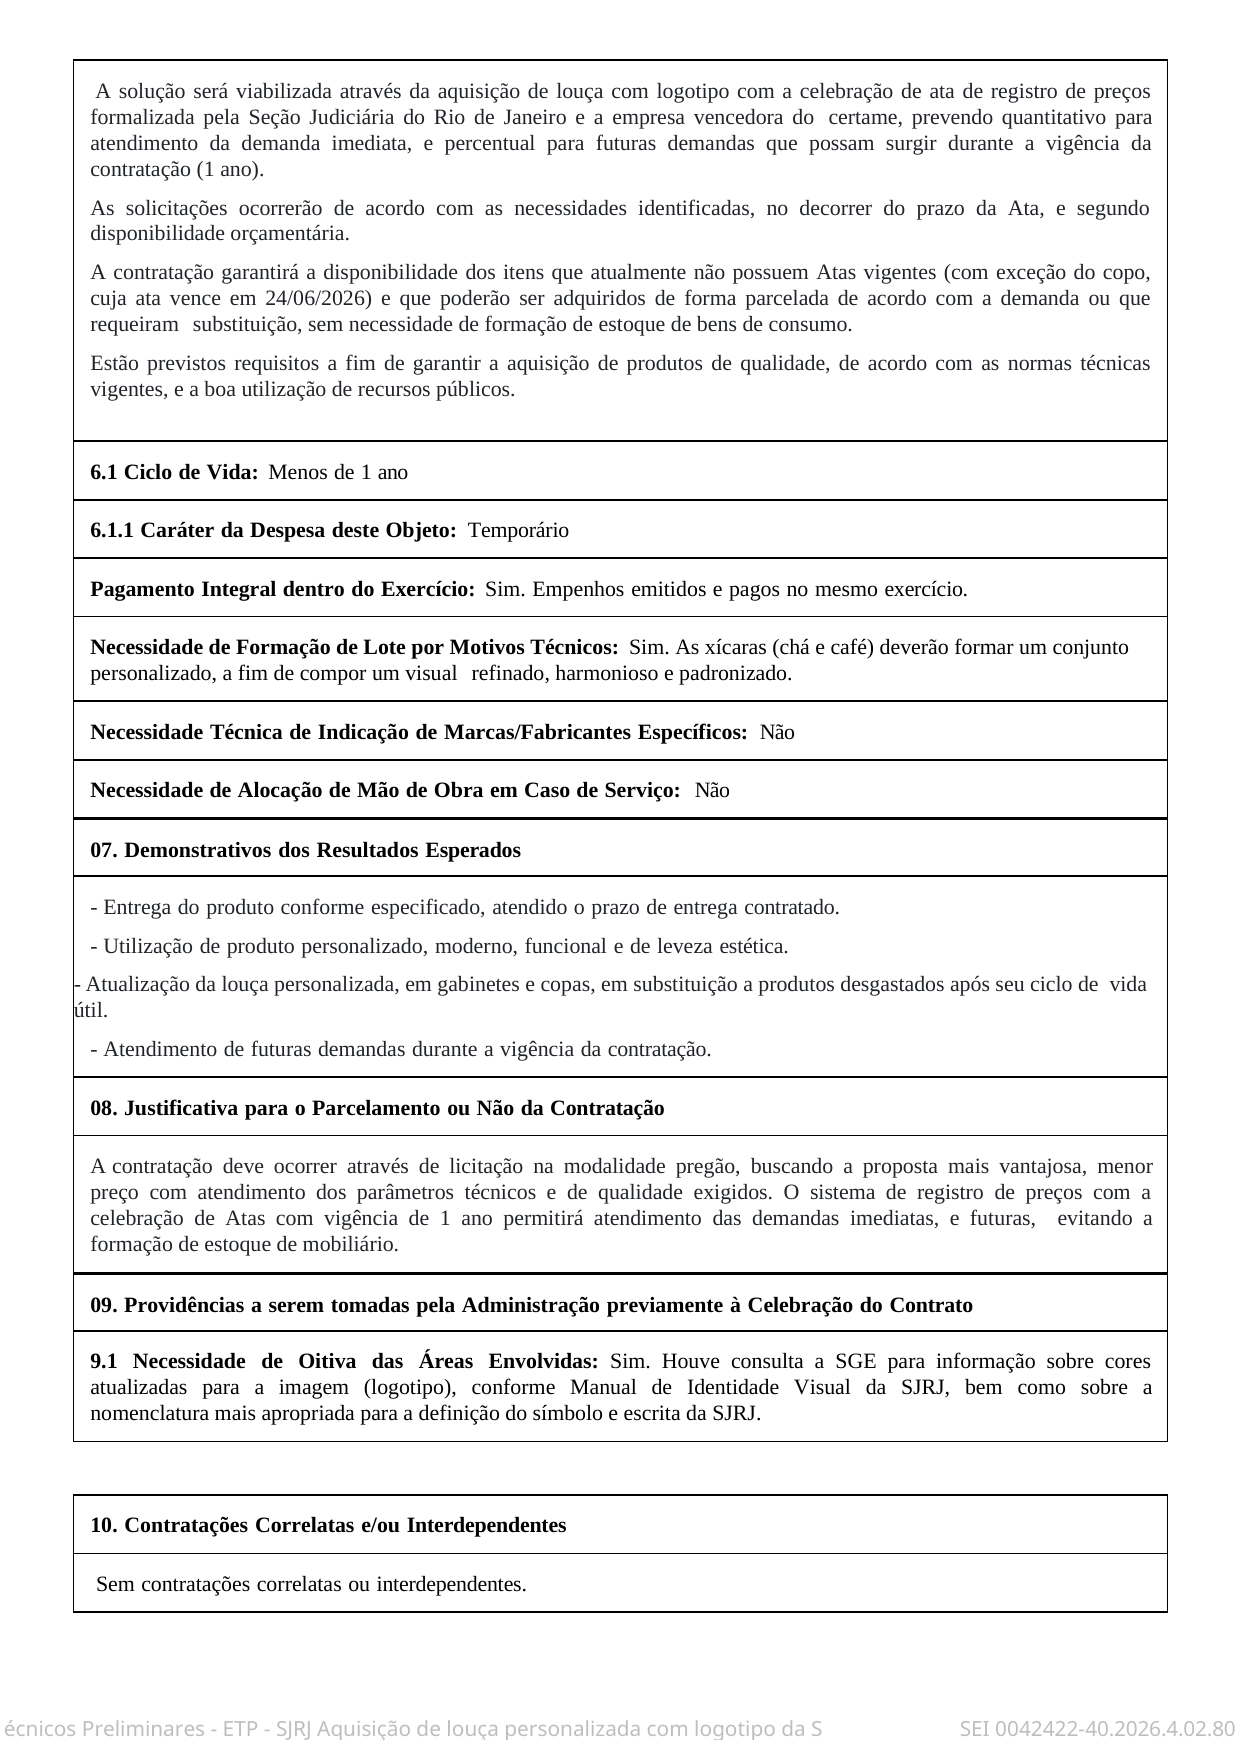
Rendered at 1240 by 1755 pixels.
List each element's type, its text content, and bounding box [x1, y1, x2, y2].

table_cell Necessidade Técnica de Indicação de Marcas/Fabricantes Específicos: Não [74, 702, 1167, 759]
table_cell 6.1.1 Caráter da Despesa deste Objeto: Temporário [74, 501, 1167, 557]
table_cell 6.1 Ciclo de Vida: Menos de 1 ano [74, 442, 1167, 499]
table_header A solução será viabilizada através da aquisição de louça com logotipo com a celebração de ata de registro de preços formalizada pela Seção Judiciária do Rio de Janeiro e a empresa vencedora do certame, prevendo quantitativo para atendimento da demanda imediata, e percentual para futuras demandas que possam surgir durante a vigência da contratação (1 ano). As solicitações ocorrerão de acordo com as necessidades identificadas, no decorrer do prazo da Ata, e segundo disponibilidade orçamentária. A contratação garantirá a disponibilidade dos itens que atualmente não possuem Atas vigentes (com exceção do copo, cuja ata vence em 24/06/2026) e que poderão ser adquiridos de forma parcelada de acordo com a demanda ou que requeiram substituição, sem necessidade de formação de estoque de bens de consumo. Estão previstos requisitos a fim de garantir a aquisição de produtos de qualidade, de acordo com as normas técnicas vigentes, e a boa utilização de recursos públicos. [74, 61, 1167, 440]
table_cell Sem contratações correlatas ou interdependentes. [74, 1554, 1167, 1611]
table_cell Pagamento Integral dentro do Exercício: Sim. Empenhos emitidos e pagos no mesmo exercício. [74, 559, 1167, 616]
table_cell 07. Demonstrativos dos Resultados Esperados [74, 820, 1167, 875]
table_cell Entrega do produto conforme especificado, atendido o prazo de entrega contratado. Utilização de produto personalizado, moderno, funcional e de leveza estética. Atualização da louça personalizada, em gabinetes e copas, em substituição a produtos desgastados após seu ciclo de vida útil. Atendimento de futuras demandas durante a vigência da contratação. [74, 877, 1167, 1076]
table_header 10. Contratações Correlatas e/ou Interdependentes [74, 1496, 1167, 1552]
table_cell Necessidade de Alocação de Mão de Obra em Caso de Serviço: Não [74, 761, 1167, 817]
table_cell 08. Justificativa para o Parcelamento ou Não da Contratação [74, 1078, 1167, 1135]
table_cell 09. Providências a serem tomadas pela Administração previamente à Celebração do Contrato [74, 1275, 1167, 1330]
table_cell Necessidade de Formação de Lote por Motivos Técnicos: Sim. As xícaras (chá e café) deverão formar um conjunto personalizado, a fim de compor um visual refinado, harmonioso e padronizado. [74, 617, 1167, 700]
table_cell 9.1 Necessidade de Oitiva das Áreas Envolvidas: Sim. Houve consulta a SGE para informação sobre cores atualizadas para a imagem (logotipo), conforme Manual de Identidade Visual da SJRJ, bem como sobre a nomenclatura mais apropriada para a definição do símbolo e escrita da SJRJ. [74, 1332, 1167, 1441]
table_cell A contratação deve ocorrer através de licitação na modalidade pregão, buscando a proposta mais vantajosa, menor preço com atendimento dos parâmetros técnicos e de qualidade exigidos. O sistema de registro de preços com a celebração de Atas com vigência de 1 ano permitirá atendimento das demandas imediatas, e futuras, evitando a formação de estoque de mobiliário. [74, 1136, 1167, 1272]
